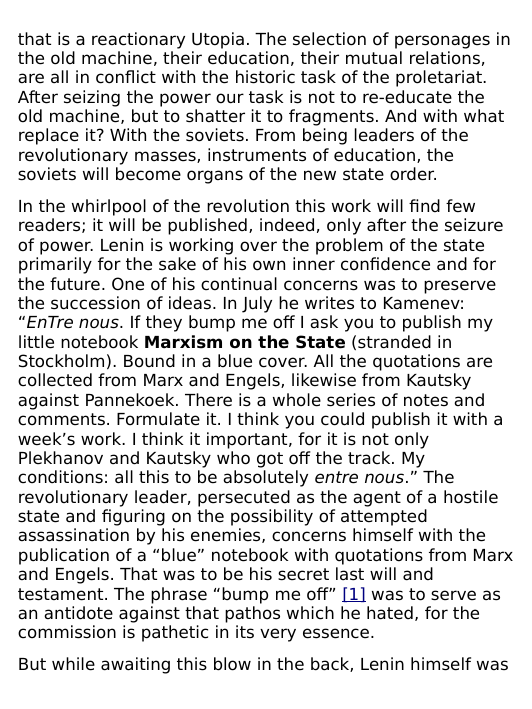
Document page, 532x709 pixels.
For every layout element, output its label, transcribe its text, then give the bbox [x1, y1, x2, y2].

text In the whirlpool of the revolution this work will find few readers; it will be published, indeed, only after the seizure of power. Lenin is working over the problem of the state primarily for the sake of his own inner confidence and for the future. One of his continual concerns was to preserve the succession of ideas. In July he writes to Kamenev: “EnTre nous. If they bump me off I ask you to publish my little notebook Marxism on the State (stranded in Stockholm). Bound in a blue cover. All the quotations are collected from Marx and Engels, likewise from Kautsky against Pannekoek. There is a whole series of notes and comments. Formulate it. I think you could publish it with a week’s work. I think it important, for it is not only Plekhanov and Kautsky who got off the track. My conditions: all this to be absolutely entre nous.” The revolutionary leader, persecuted as the agent of a hostile state and figuring on the possibility of attempted assassination by his enemies, concerns himself with the publication of a “blue” notebook with quotations from Marx and Engels. That was to be his secret last will and testament. The phrase “bump me off” [1] was to serve as an antidote against that pathos which he hated, for the commission is pathetic in its very essence. [18, 197, 514, 643]
text that is a reactionary Utopia. The selection of personages in the old machine, their education, their mutual relations, are all in conflict with the historic task of the proletariat. After seizing the power our task is not to re-educate the old machine, but to shatter it to fragments. And with what replace it? With the soviets. From being leaders of the revolutionary masses, instruments of education, the soviets will become organs of the new state order. [18, 29, 514, 184]
text But while awaiting this blow in the back, Lenin himself was [18, 655, 514, 674]
